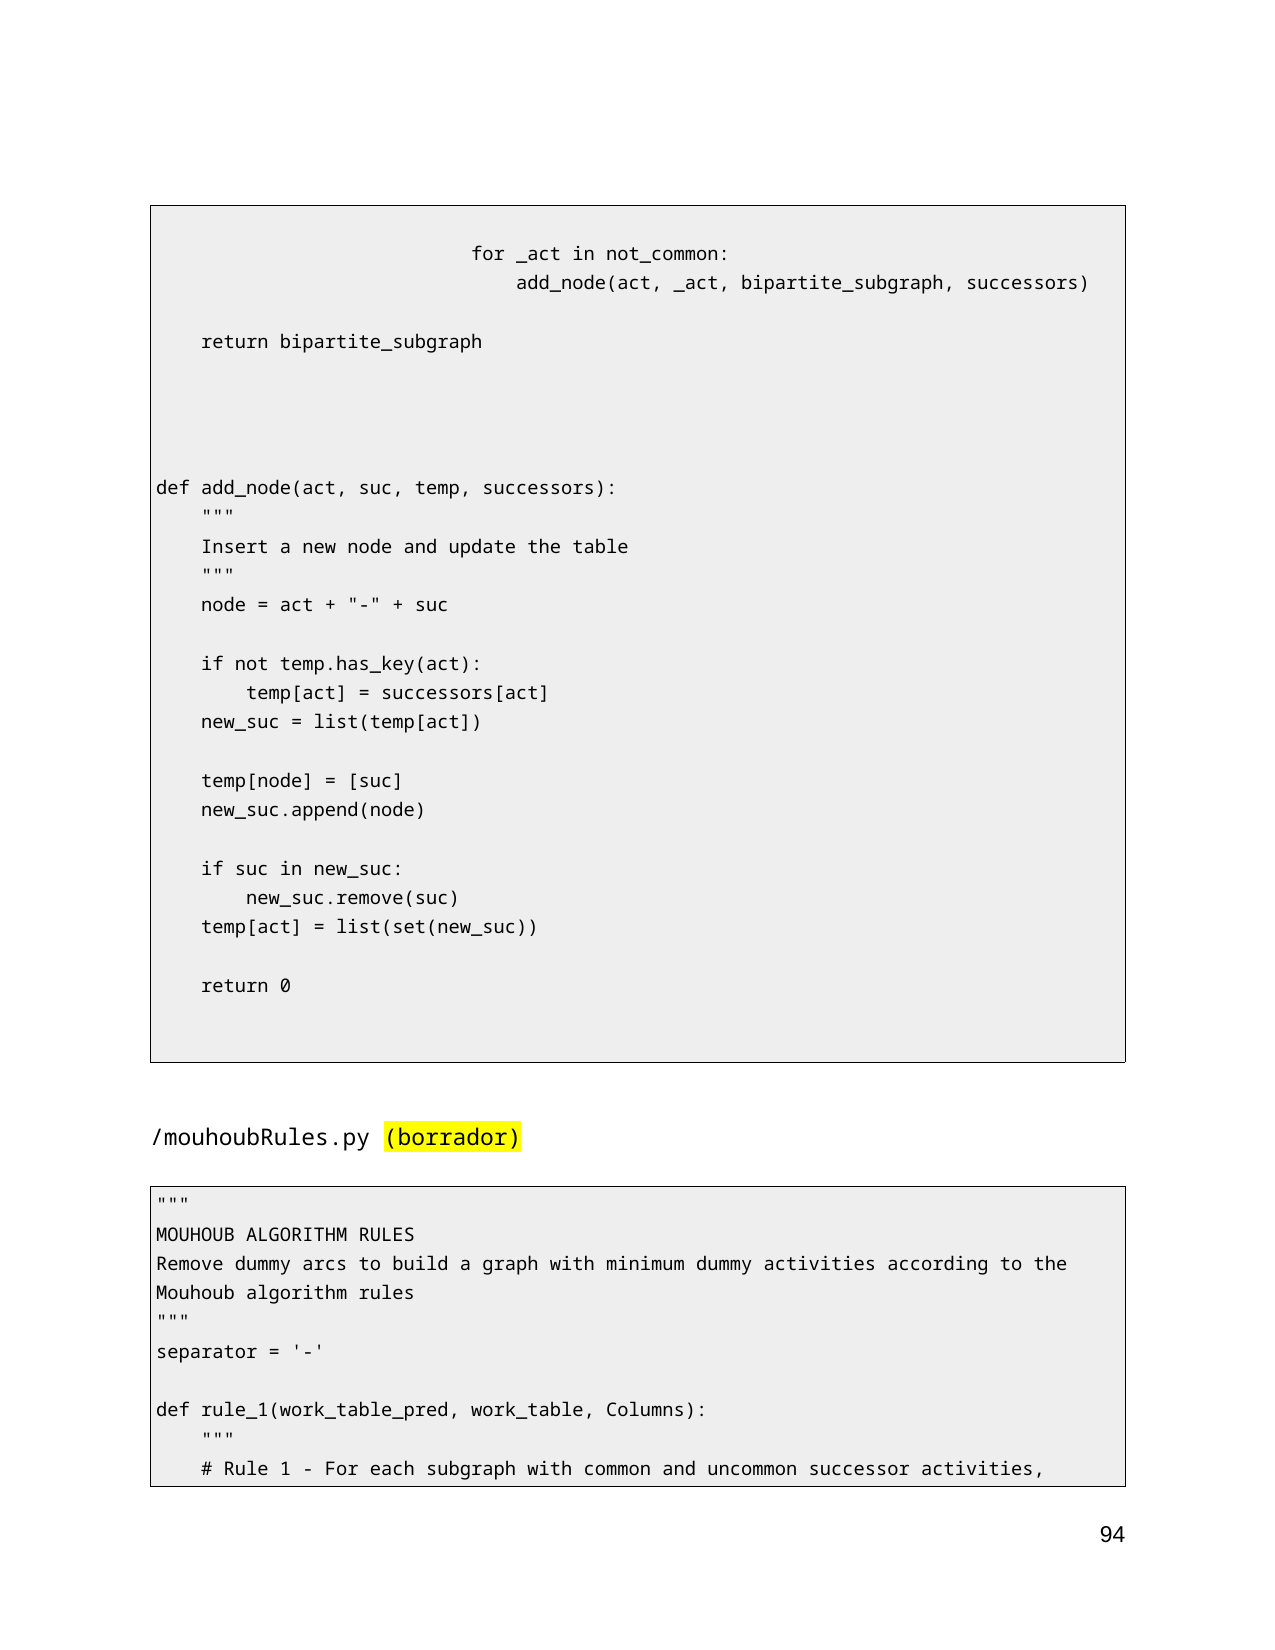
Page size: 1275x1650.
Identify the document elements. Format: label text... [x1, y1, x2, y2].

table_header """ MOUHOUB ALGORITHM RULES Remove dummy arcs to build a graph with minimum dummy activities according to the Mouhoub algorithm rules """ separator = '-' def rule_1(work_table_pred, work_table, Columns): """ # Rule 1 - For each subgraph with common and uncommon successor activities, [151, 1187, 1125, 1486]
table_header for _act in not_common: add_node(act, _act, bipartite_subgraph, successors) return bipartite_subgraph def add_node(act, suc, temp, successors): """ Insert a new node and update the table """ node = act + "-" + suc if not temp.has_key(act): temp[act] = successors[act] new_suc = list(temp[act]) temp[node] = [suc] new_suc.append(node) if suc in new_suc: new_suc.remove(suc) temp[act] = list(set(new_suc)) return 0 [151, 206, 1125, 1062]
text /mouhoubRules.py (borrador) [150, 1121, 1125, 1152]
